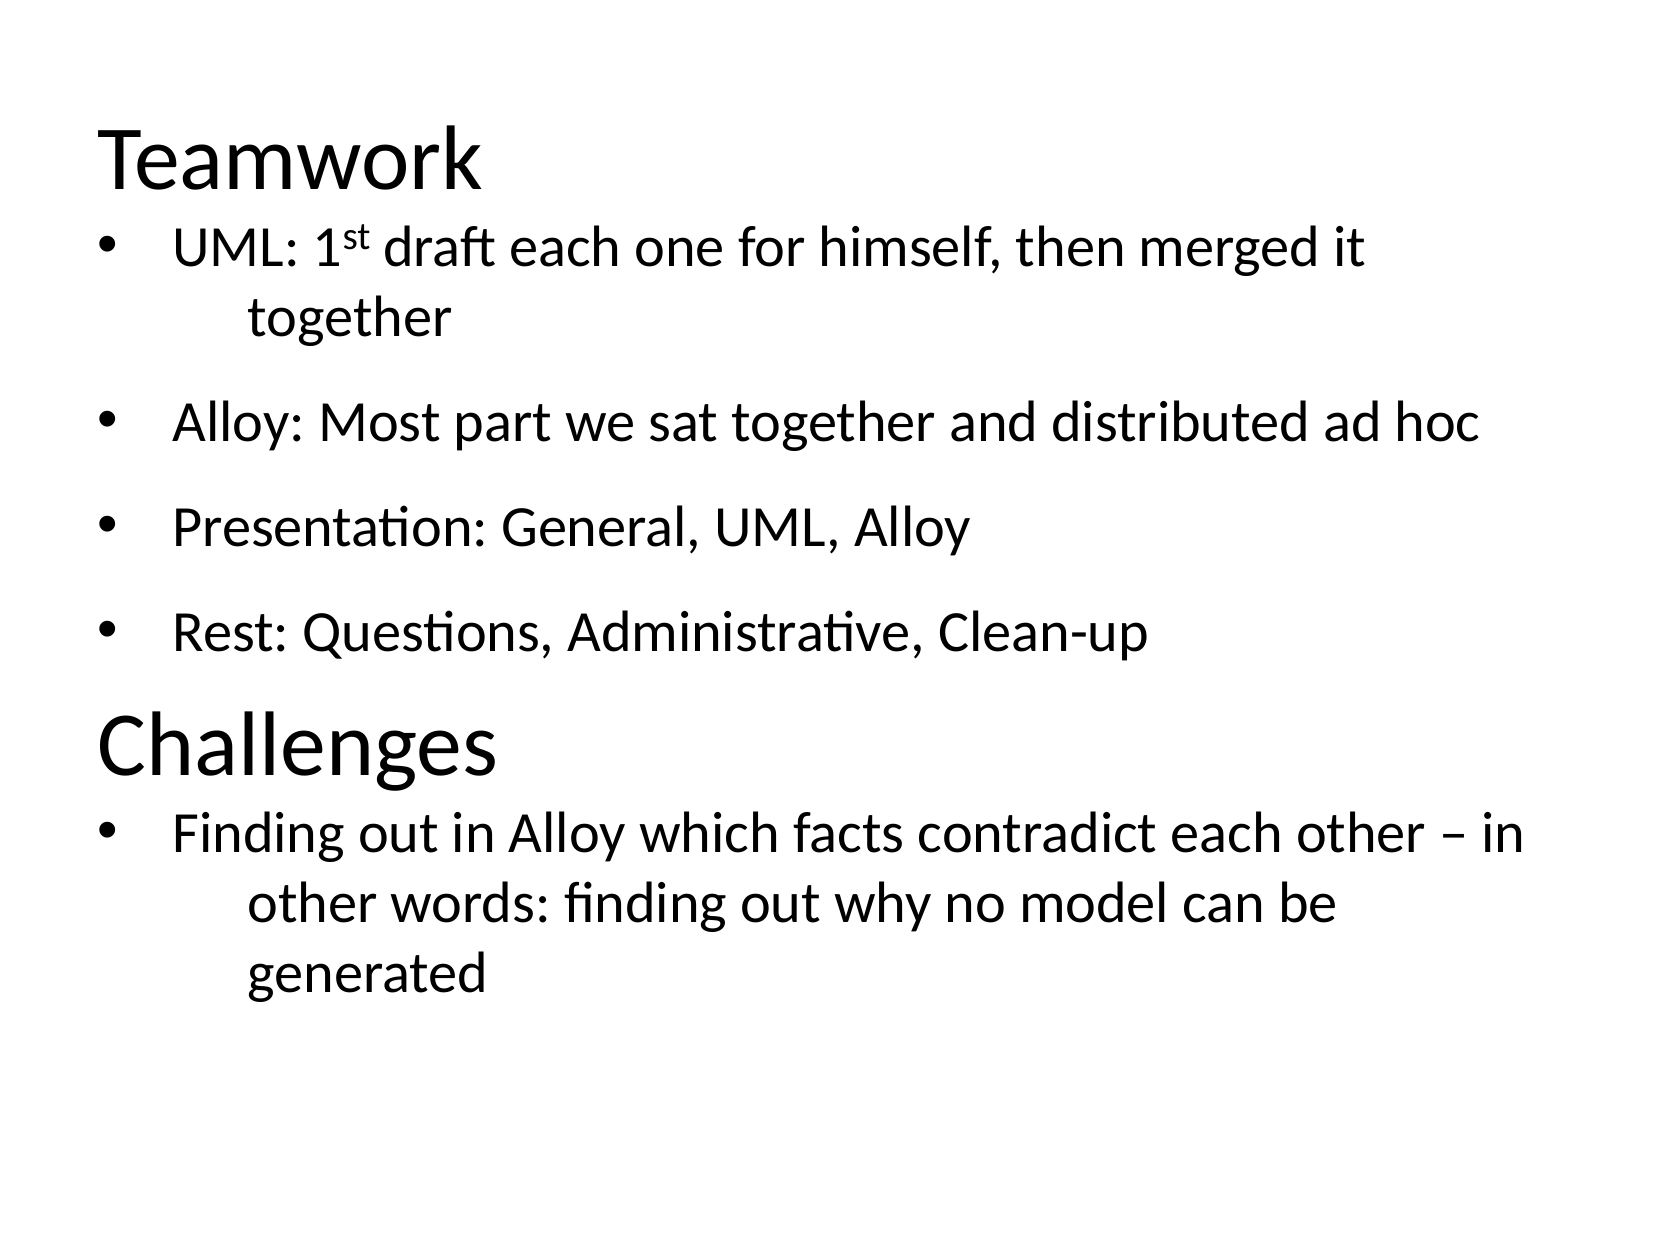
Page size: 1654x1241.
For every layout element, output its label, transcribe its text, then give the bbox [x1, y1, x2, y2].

text_box Teamwork UML: 1st draft each one for himself, then merged it together Alloy: Most part we sat together and distributed ad hoc Presentation: General, UML, Alloy Rest: Questions, Administrative, Clean-up [82, 90, 1571, 676]
text_box Challenges Finding out in Alloy which facts contradict each other – in other words: finding out why no model can be generated [82, 676, 1571, 945]
